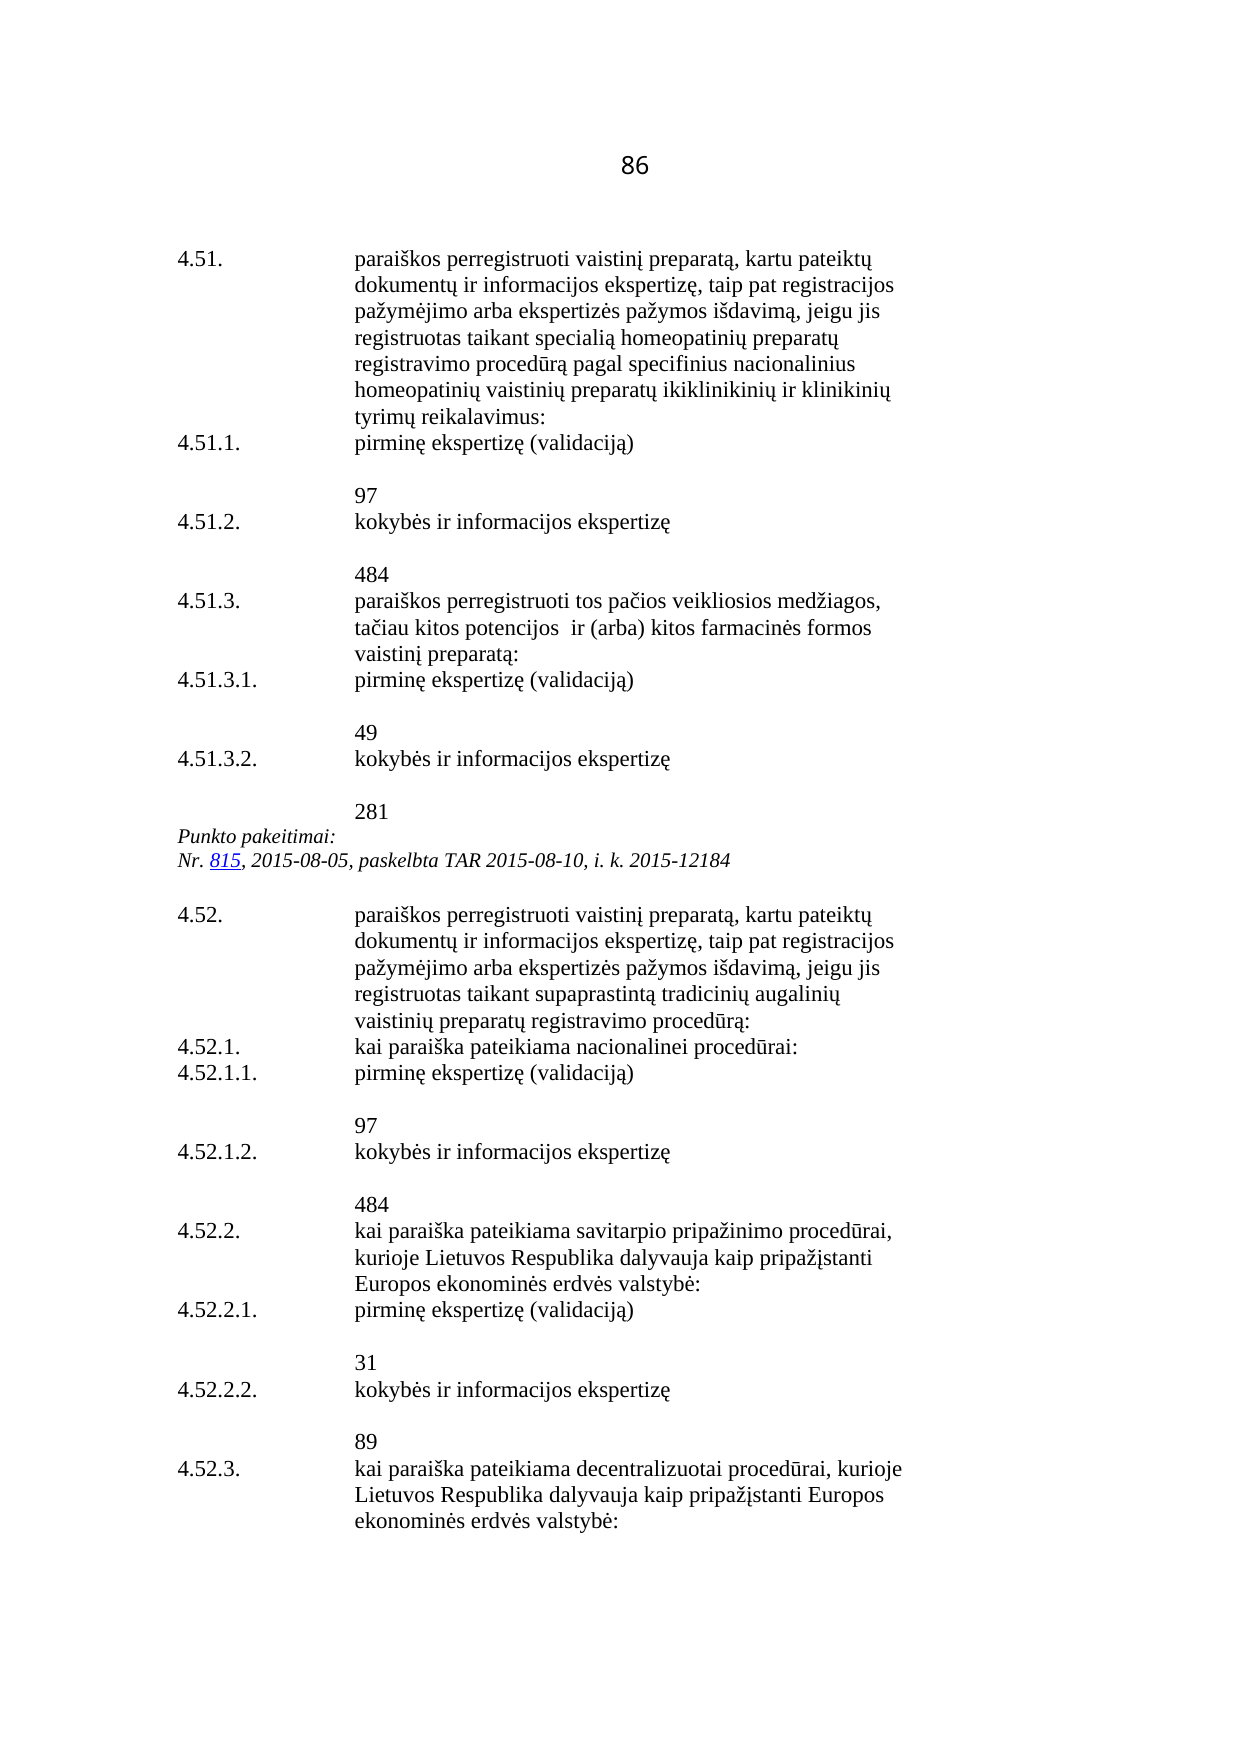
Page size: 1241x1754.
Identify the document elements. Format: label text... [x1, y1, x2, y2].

text registravimo procedūrą pagal specifinius nacionalinius [354, 350, 945, 376]
text kurioje Lietuvos Respublika dalyvauja kaip pripažįstanti [354, 1244, 945, 1270]
text 4.51.2. kokybės ir informacijos ekspertizę 484 [177, 508, 945, 587]
text 4.51. paraiškos perregistruoti vaistinį preparatą, kartu pateiktų [177, 244, 945, 271]
text registruotas taikant specialią homeopatinių preparatų [354, 324, 945, 350]
text pažymėjimo arba ekspertizės pažymos išdavimą, jeigu jis [354, 297, 945, 324]
text 4.51.1. pirminę ekspertizę (validaciją) 97 [177, 429, 945, 508]
text 4.52.3. kai paraiška pateikiama decentralizuotai procedūrai, kurioje [177, 1455, 945, 1481]
text 4.51.3.1. pirminę ekspertizę (validaciją) 49 [177, 666, 945, 745]
text 4.52.1.2. kokybės ir informacijos ekspertizę 484 [177, 1138, 945, 1217]
text 4.51.3. paraiškos perregistruoti tos pačios veikliosios medžiagos, [177, 587, 945, 613]
text pažymėjimo arba ekspertizės pažymos išdavimą, jeigu jis [354, 954, 945, 980]
text 4.52.1. kai paraiška pateikiama nacionalinei procedūrai: [177, 1033, 945, 1059]
text 4.52. paraiškos perregistruoti vaistinį preparatą, kartu pateiktų [177, 901, 945, 928]
text registruotas taikant supaprastintą tradicinių augalinių [354, 980, 945, 1007]
text vaistinį preparatą: [354, 640, 945, 666]
text Punkto pakeitimai: [177, 824, 1093, 848]
text 4.52.2. kai paraiška pateikiama savitarpio pripažinimo procedūrai, [177, 1217, 945, 1244]
text Nr. 815, 2015-08-05, paskelbta TAR 2015-08-10, i. k. 2015-12184 [177, 848, 1093, 872]
text homeopatinių vaistinių preparatų ikiklinikinių ir klinikinių [354, 376, 945, 403]
text vaistinių preparatų registravimo procedūrą: [354, 1007, 945, 1033]
text dokumentų ir informacijos ekspertizę, taip pat registracijos [354, 271, 945, 297]
text Europos ekonominės erdvės valstybė: [354, 1270, 945, 1297]
text tyrimų reikalavimus: [354, 403, 945, 429]
text Lietuvos Respublika dalyvauja kaip pripažįstanti Europos [354, 1481, 945, 1507]
text dokumentų ir informacijos ekspertizę, taip pat registracijos [354, 928, 945, 954]
text 4.52.2.2. kokybės ir informacijos ekspertizę 89 [177, 1376, 945, 1455]
text 4.52.1.1. pirminę ekspertizę (validaciją) 97 [177, 1059, 945, 1138]
text tačiau kitos potencijos ir (arba) kitos farmacinės formos [354, 613, 945, 640]
text 4.52.2.1. pirminę ekspertizę (validaciją) 31 [177, 1297, 945, 1376]
text 4.51.3.2. kokybės ir informacijos ekspertizę 281 [177, 745, 945, 824]
text ekonominės erdvės valstybė: [354, 1507, 945, 1534]
